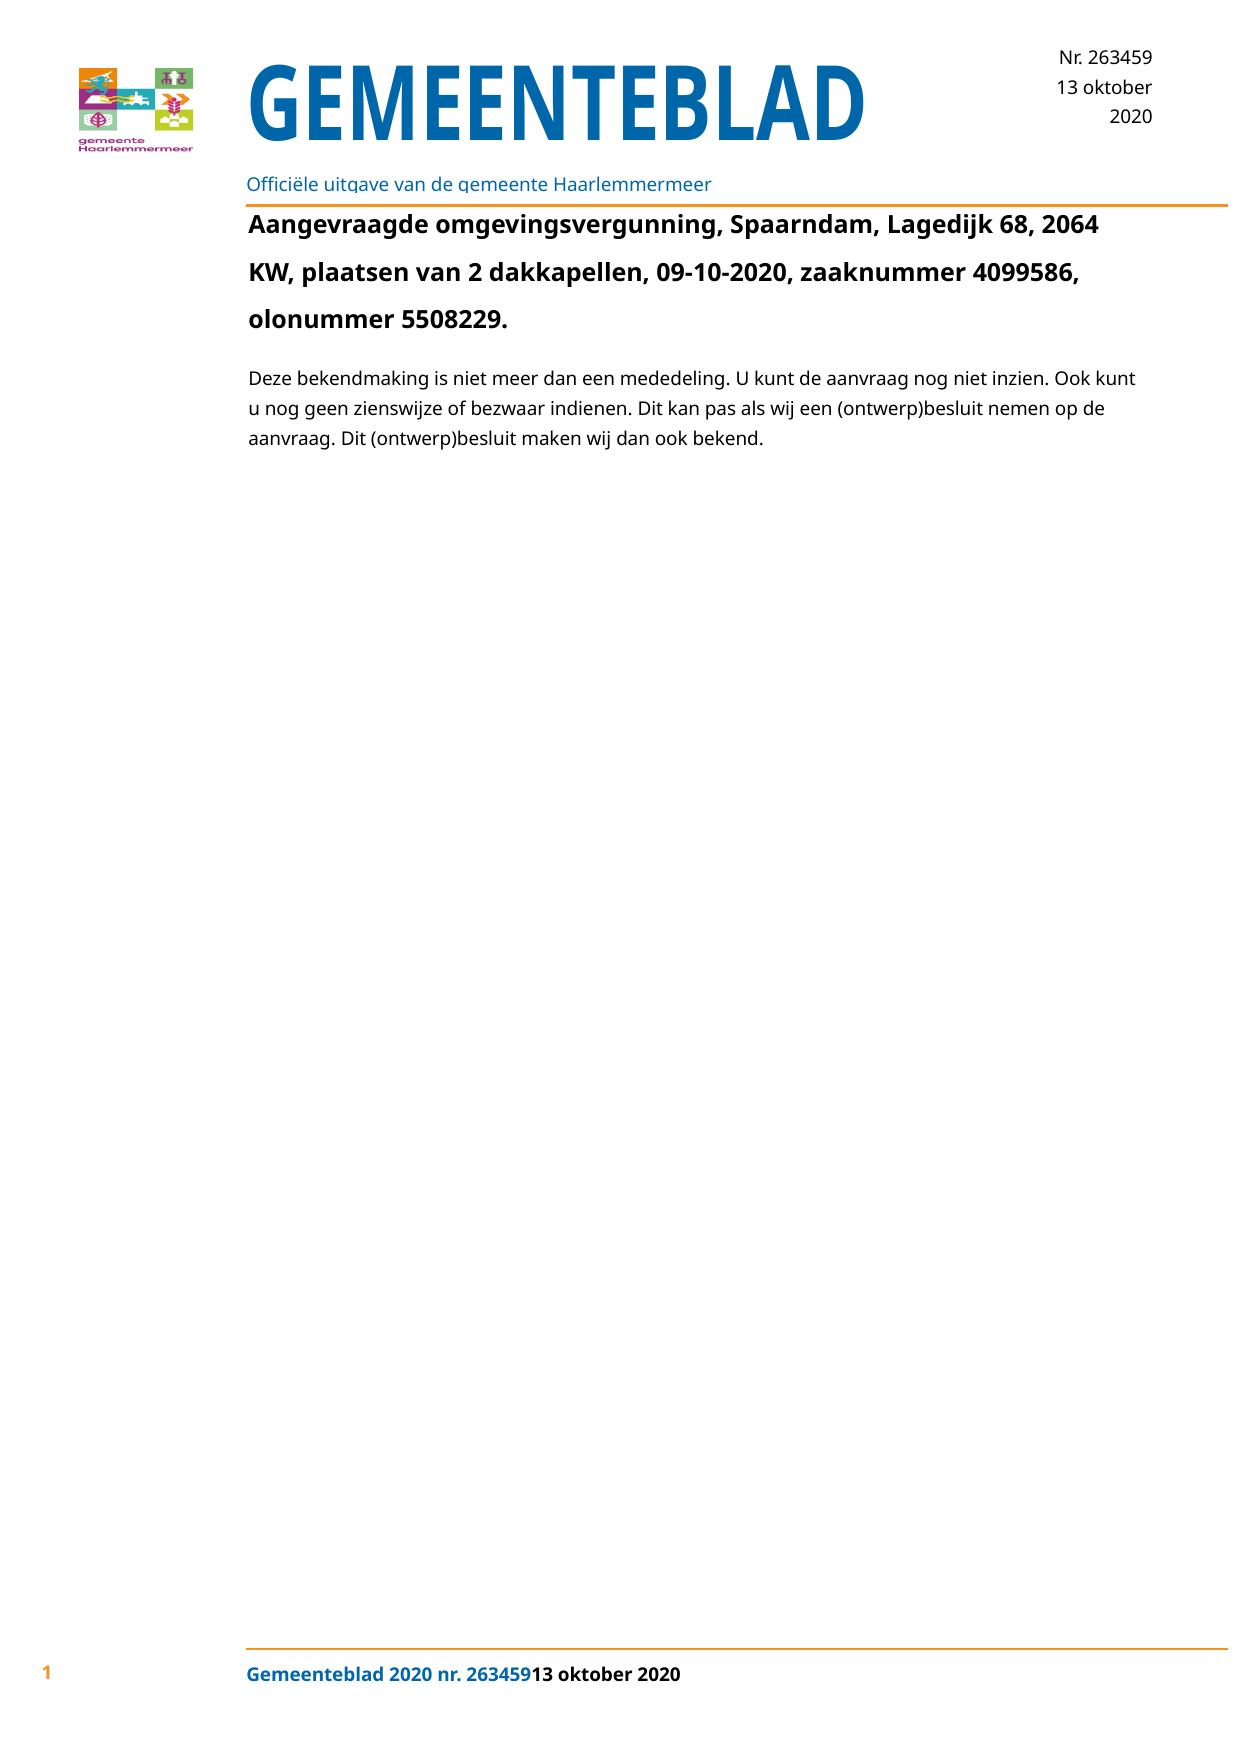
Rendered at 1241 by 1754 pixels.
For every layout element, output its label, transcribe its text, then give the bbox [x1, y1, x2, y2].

picture [41, 47, 231, 172]
text Deze bekendmaking is niet meer dan een mededeling. U kunt de aanvraag nog niet inzien. Ook kunt u nog geen zienswijze of bezwaar indienen. Dit kan pas als wij een (ontwerp)besluit nemen op de aanvraag. Dit (ontwerp)besluit maken wij dan ook bekend. [248, 366, 1152, 450]
text Aangevraagde omgevingsvergunning, Spaarndam, Lagedijk 68, 2064 KW, plaatsen van 2 dakkapellen, 09-10-2020, zaaknummer 4099586, olonummer 5508229. [248, 207, 1152, 336]
